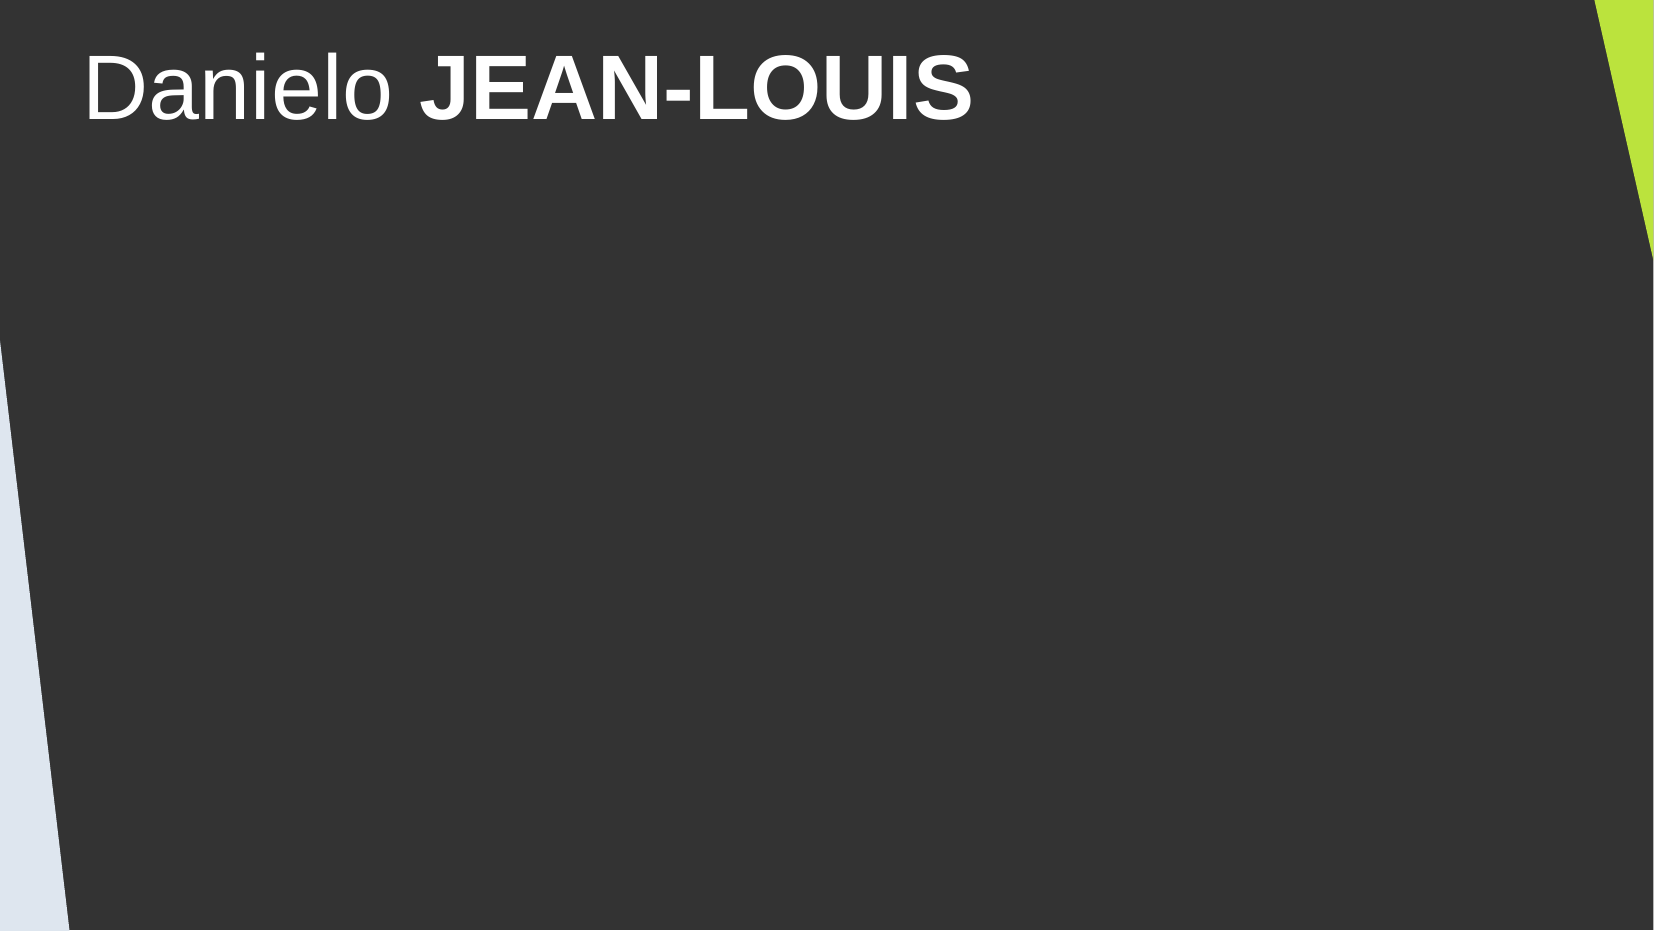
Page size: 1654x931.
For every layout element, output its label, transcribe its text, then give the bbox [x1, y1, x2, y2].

text_box Danielo JEAN-LOUIS [82, 36, 1571, 758]
text_box [0, 340, 70, 931]
text_box [1594, 0, 1654, 263]
